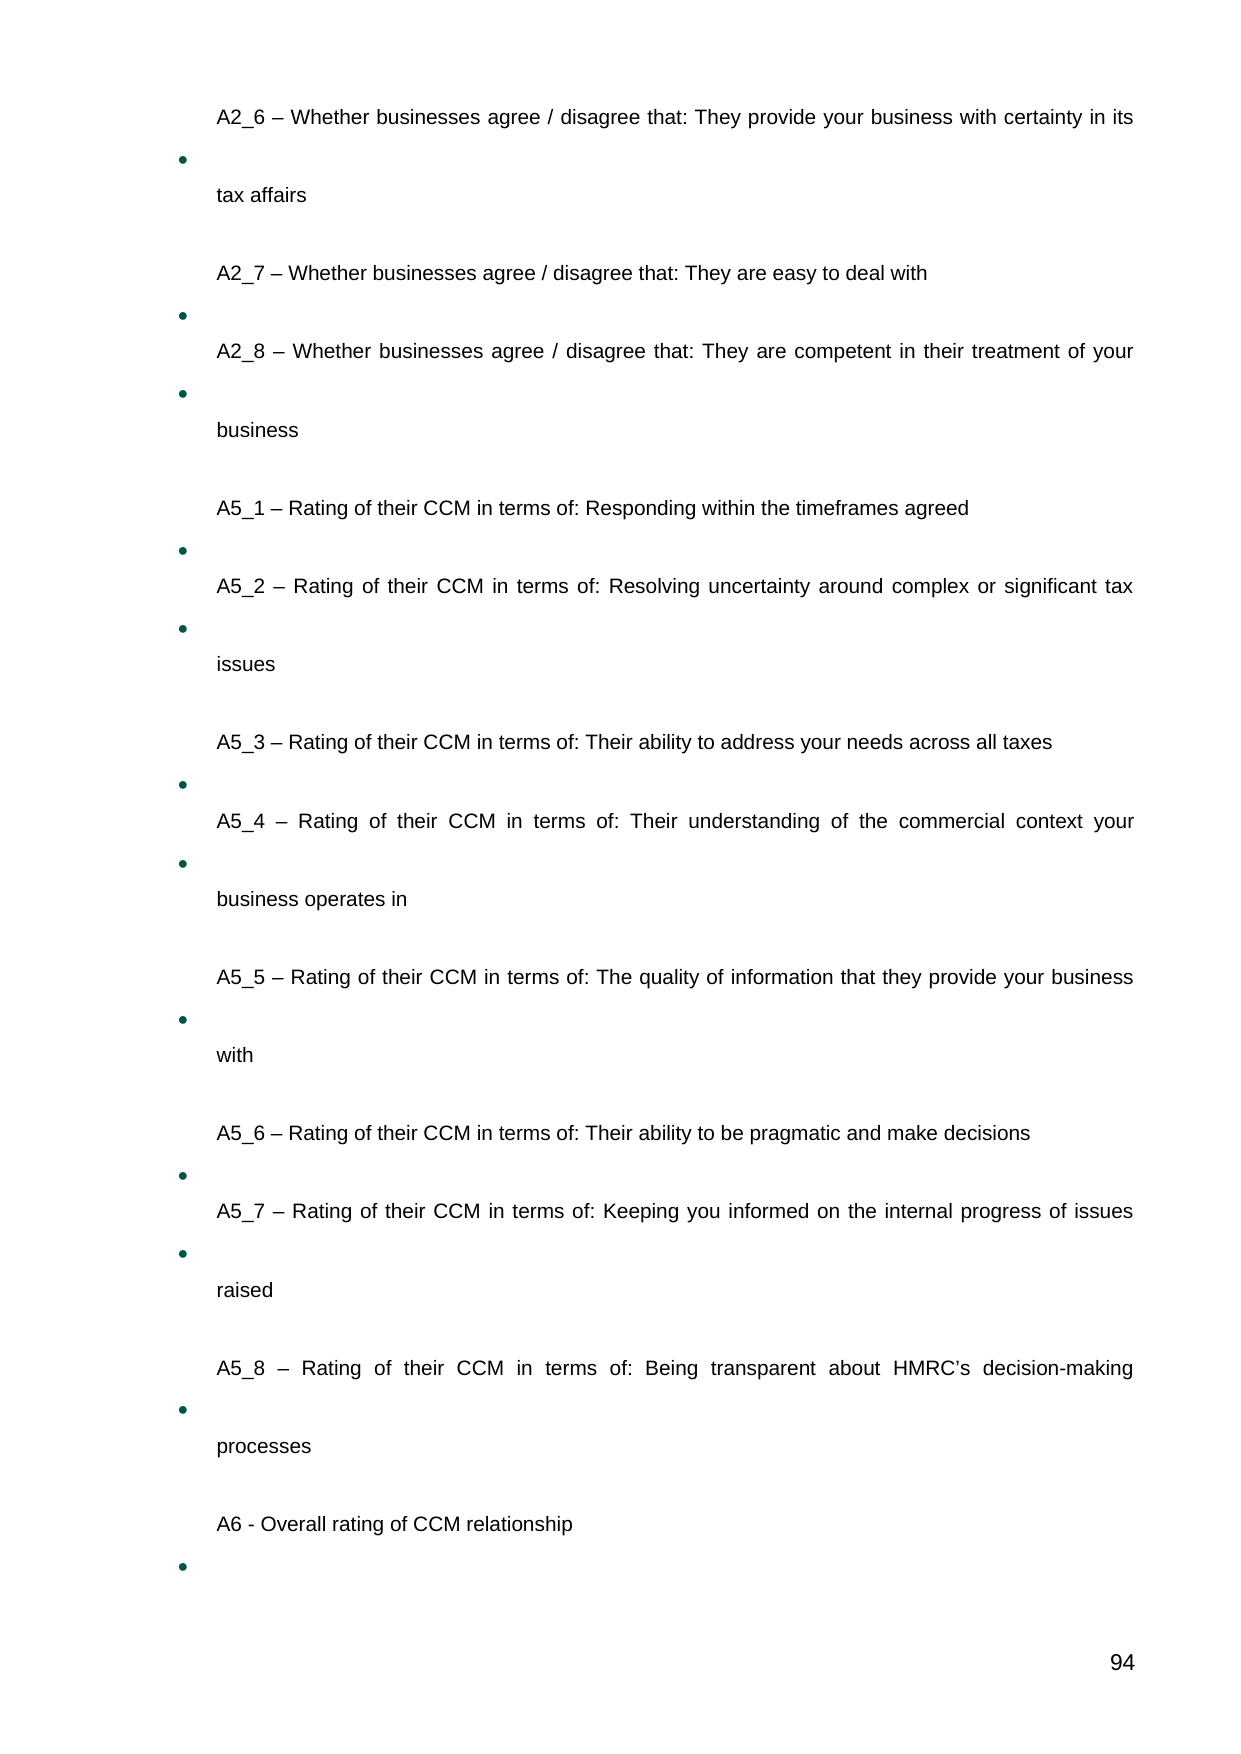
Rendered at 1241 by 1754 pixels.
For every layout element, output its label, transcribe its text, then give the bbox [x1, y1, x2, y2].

list A2_7 – Whether businesses agree / disagree that: They are easy to deal with [179, 261, 1135, 329]
list A6 - Overall rating of CCM relationship [179, 1512, 1135, 1580]
list A2_6 – Whether businesses agree / disagree that: They provide your business with certainty in its tax affairs [179, 105, 1135, 251]
list A5_4 – Rating of their CCM in terms of: Their understanding of the commercial context your business operates in [179, 809, 1135, 955]
list A5_8 – Rating of their CCM in terms of: Being transparent about HMRC’s decision-making processes [179, 1356, 1135, 1502]
list A5_2 – Rating of their CCM in terms of: Resolving uncertainty around complex or significant tax issues [179, 574, 1135, 720]
list A5_3 – Rating of their CCM in terms of: Their ability to address your needs across all taxes [179, 730, 1135, 798]
list A5_7 – Rating of their CCM in terms of: Keeping you informed on the internal progress of issues raised [179, 1199, 1135, 1346]
list A2_8 – Whether businesses agree / disagree that: They are competent in their treatment of your business [179, 339, 1135, 486]
list A5_5 – Rating of their CCM in terms of: The quality of information that they provide your business with [179, 965, 1135, 1111]
list A5_6 – Rating of their CCM in terms of: Their ability to be pragmatic and make decisions [179, 1121, 1135, 1189]
list A5_1 – Rating of their CCM in terms of: Responding within the timeframes agreed [179, 496, 1135, 564]
